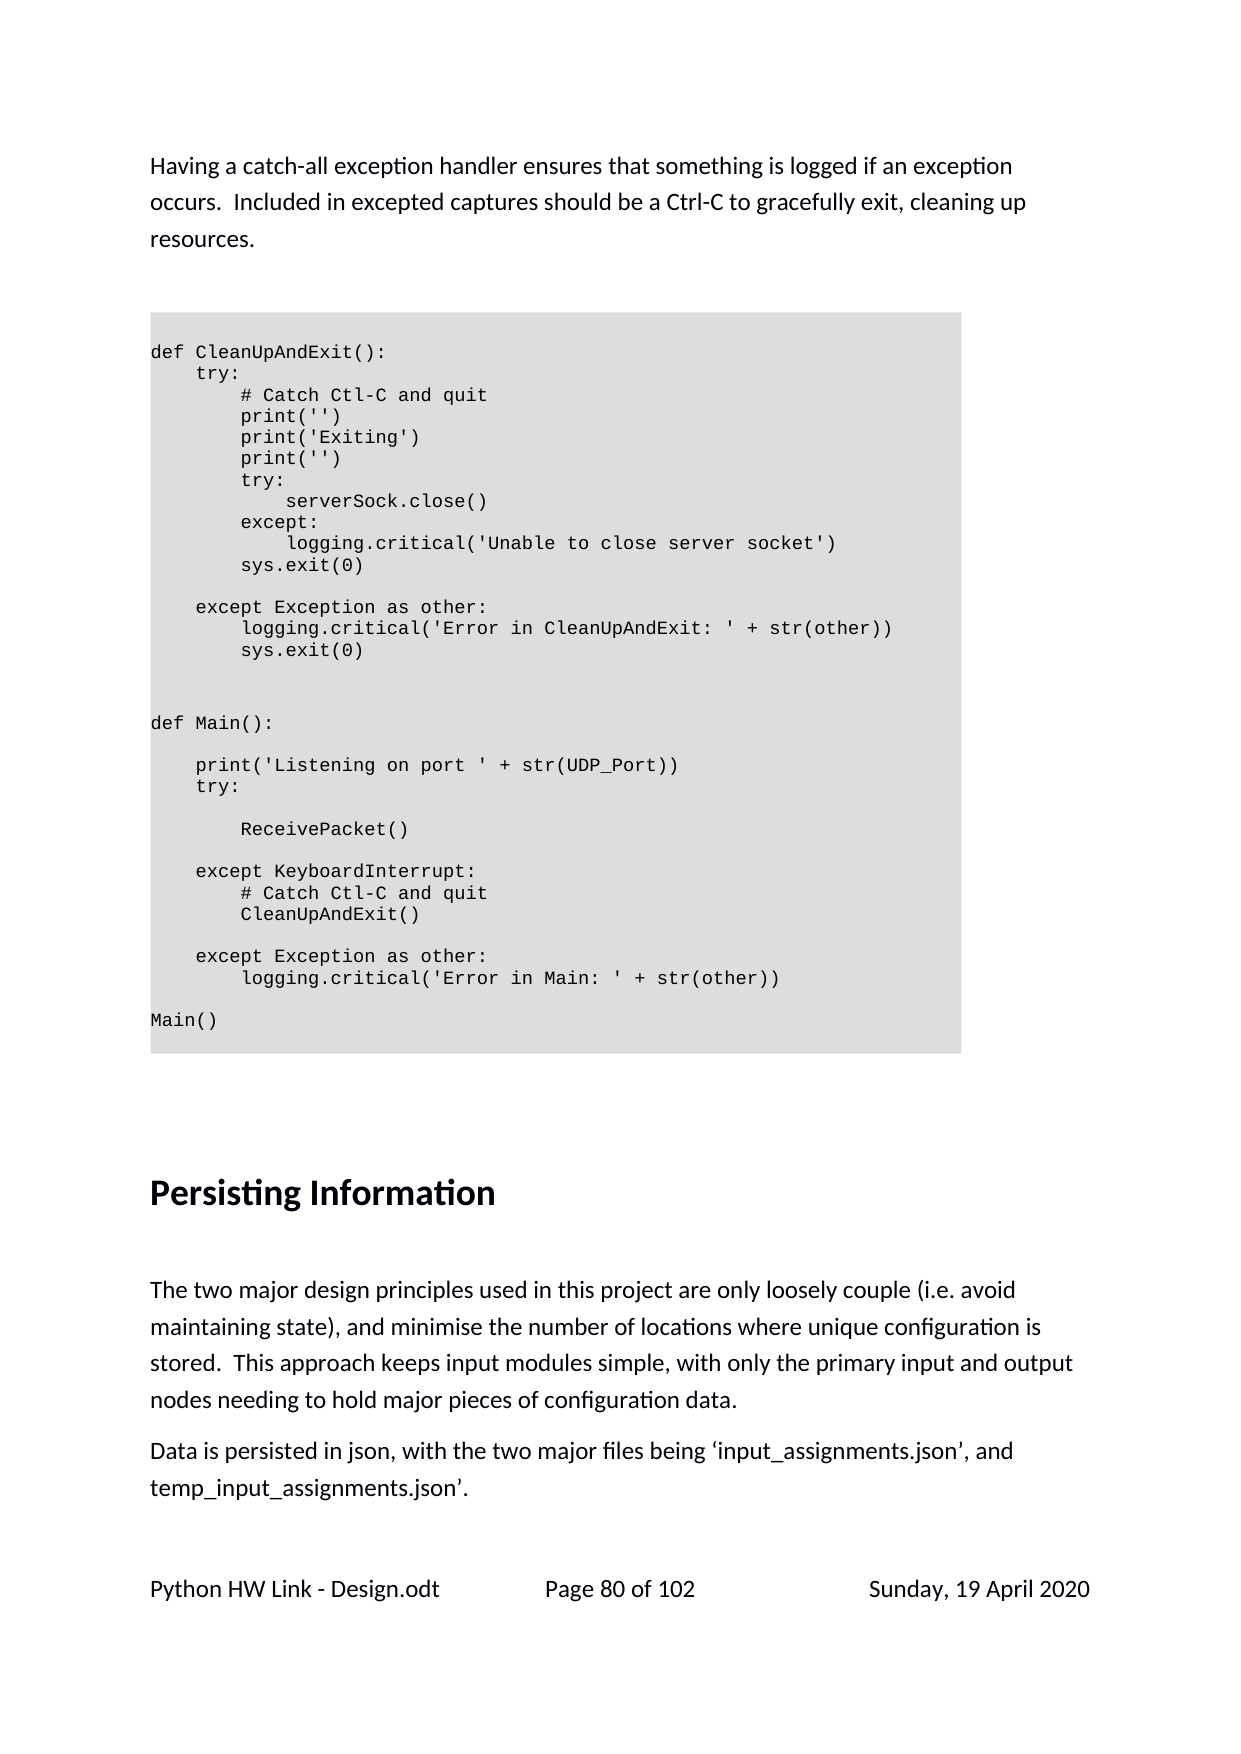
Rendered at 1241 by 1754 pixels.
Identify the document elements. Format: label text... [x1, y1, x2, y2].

text The two major design principles used in this project are only loosely couple (i.e. avoid maintaining state), and minimise the number of locations where unique configuration is stored. This approach keeps input modules simple, with only the primary input and output nodes needing to hold major pieces of configuration data. [150, 1274, 1090, 1414]
text Data is persisted in json, with the two major files being ‘input_assignments.json’, and temp_input_assignments.json’. [150, 1435, 1090, 1502]
subtitle Persisting Information [150, 1169, 1090, 1215]
text Having a catch-all exception handler ensures that something is logged if an exception occurs. Included in excepted captures should be a Ctrl-C to gracefully exit, cleaning up resources. [150, 150, 1090, 254]
